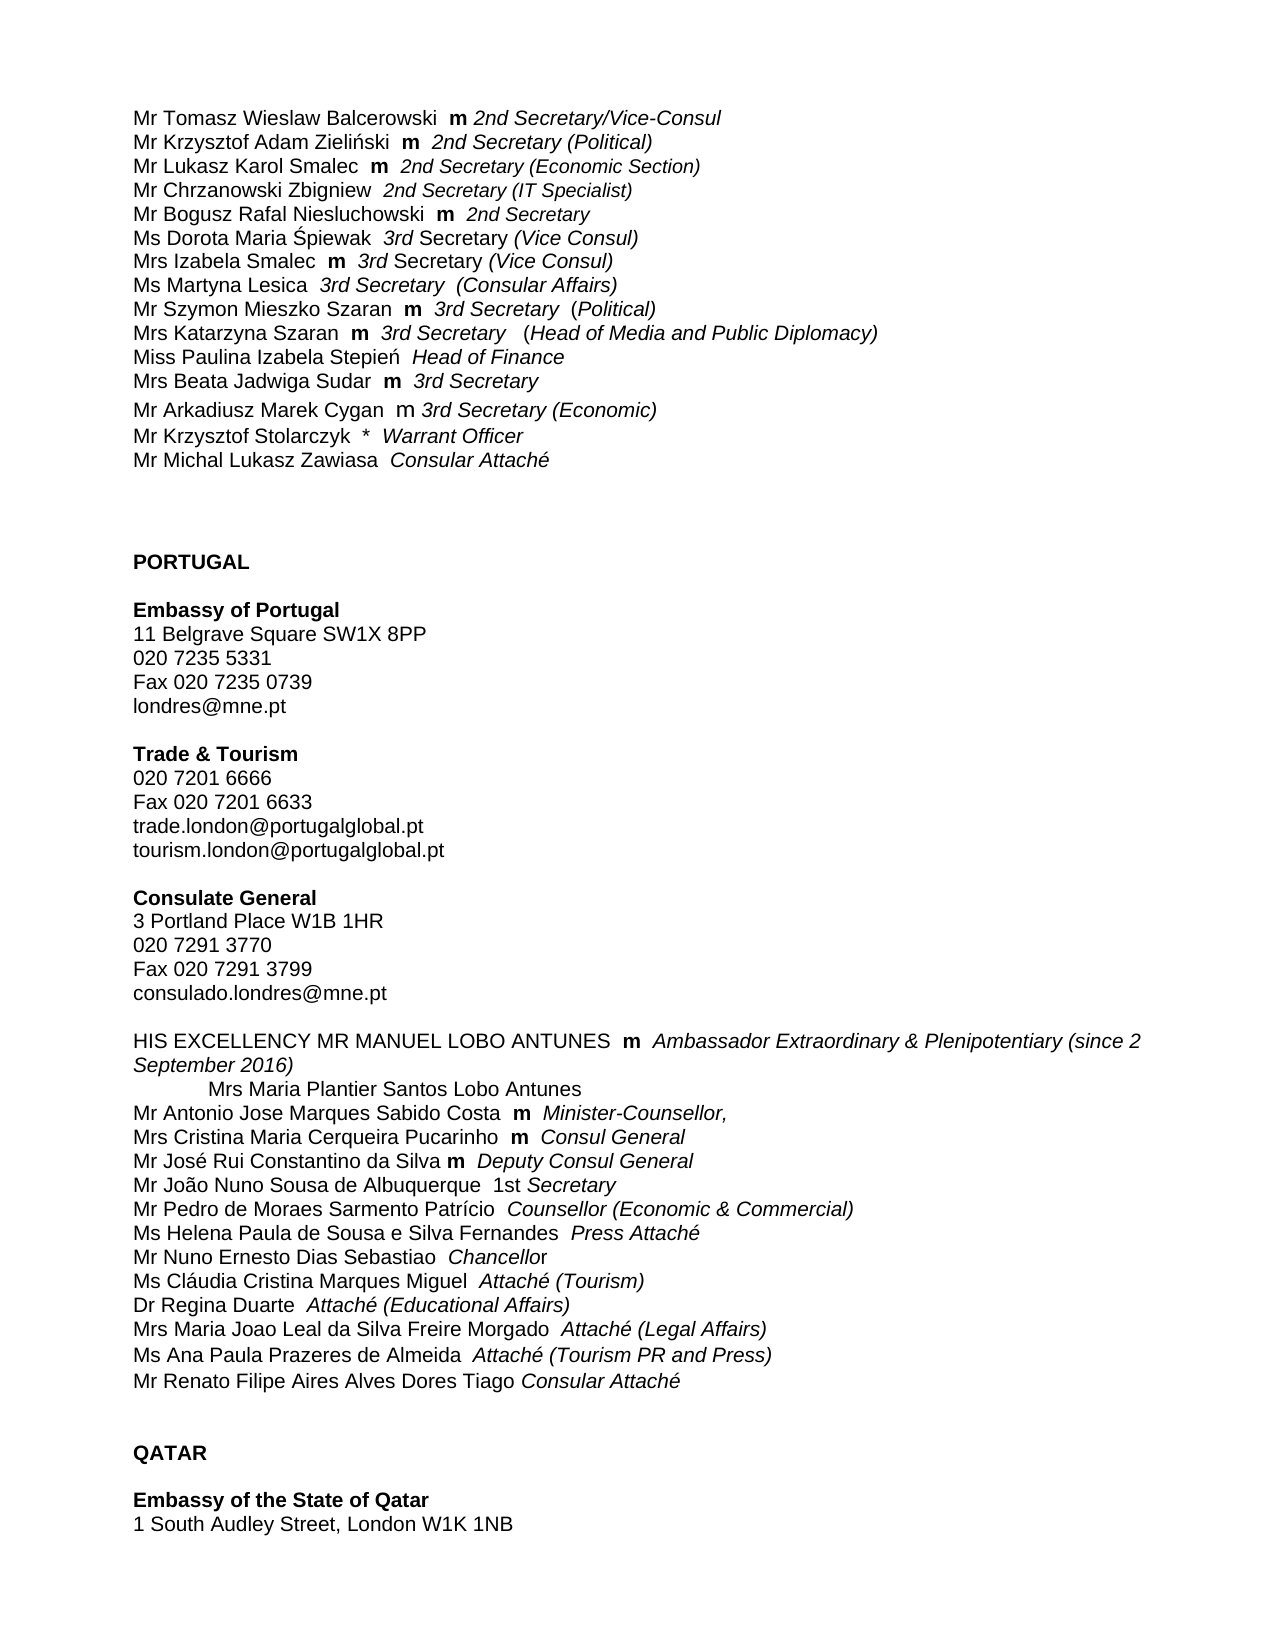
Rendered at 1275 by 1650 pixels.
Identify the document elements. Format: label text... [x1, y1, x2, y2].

text londres@mne.pt [133, 694, 1181, 718]
text Fax 020 7291 3799 [133, 957, 1181, 981]
text Mr Nuno Ernesto Dias Sebastiao Chancellor [133, 1245, 1181, 1269]
text 020 7235 5331 [133, 646, 1181, 670]
text 1 South Audley Street, London W1K 1NB [133, 1512, 1181, 1536]
text Mr Bogusz Rafal Niesluchowski m 2nd Secretary [133, 201, 1181, 225]
text Mr Lukasz Karol Smalec m 2nd Secretary (Economic Section) [133, 153, 1181, 177]
text Mr Szymon Mieszko Szaran m 3rd Secretary (Political) [133, 297, 1181, 321]
text PORTUGAL [133, 550, 1181, 574]
text Fax 020 7235 0739 [133, 670, 1181, 694]
text Ms Ana Paula Prazeres de Almeida Attaché (Tourism PR and Press) [133, 1341, 1181, 1368]
text 11 Belgrave Square SW1X 8PP [133, 622, 1181, 646]
text Embassy of the State of Qatar [133, 1488, 1181, 1512]
text tourism.london@portugalglobal.pt [133, 837, 1181, 861]
text Mrs Izabela Smalec m 3rd Secretary (Vice Consul) [133, 249, 1181, 273]
subtitle QATAR [133, 1440, 1181, 1464]
text Mr Krzysztof Stolarczyk * Warrant Officer [133, 423, 1181, 447]
text Mr Tomasz Wieslaw Balcerowski m 2nd Secretary/Vice-Consul [133, 106, 1181, 129]
text Mrs Katarzyna Szaran m 3rd Secretary (Head of Media and Public Diplomacy) [133, 321, 1181, 345]
text trade.london@portugalglobal.pt [133, 813, 1181, 837]
text 020 7201 6666 [133, 766, 1181, 789]
text 020 7291 3770 [133, 933, 1181, 957]
text consulado.londres@mne.pt [133, 981, 1181, 1005]
text Trade & Tourism [133, 742, 1181, 766]
text 3 Portland Place W1B 1HR [133, 909, 1181, 933]
text Fax 020 7201 6633 [133, 789, 1181, 813]
text Ms Cláudia Cristina Marques Miguel Attaché (Tourism) [133, 1269, 1181, 1293]
text Embassy of Portugal [133, 598, 1181, 622]
text Mr Michal Lukasz Zawiasa Consular Attaché [133, 447, 1181, 471]
text Ms Dorota Maria Śpiewak 3rd Secretary (Vice Consul) [133, 225, 1181, 249]
text Mr Pedro de Moraes Sarmento Patrício Counsellor (Economic & Commercial) [133, 1197, 1181, 1221]
text Mrs Cristina Maria Cerqueira Pucarinho m Consul General [133, 1125, 1181, 1149]
text Mr Renato Filipe Aires Alves Dores Tiago Consular Attaché [133, 1368, 1181, 1392]
text Mrs Beata Jadwiga Sudar m 3rd Secretary [133, 369, 1181, 393]
text Mr Krzysztof Adam Zieliński m 2nd Secretary (Political) [133, 129, 1181, 153]
text Ms Helena Paula de Sousa e Silva Fernandes Press Attaché [133, 1221, 1181, 1245]
text Mr Chrzanowski Zbigniew 2nd Secretary (IT Specialist) [133, 177, 1181, 201]
text HIS EXCELLENCY MR MANUEL LOBO ANTUNES m Ambassador Extraordinary & Plenipotentiary (since 2 September 2016) [133, 1029, 1181, 1077]
text Consulate General [133, 885, 1181, 909]
text Mrs Maria Joao Leal da Silva Freire Morgado Attaché (Legal Affairs) [133, 1317, 1181, 1341]
text Ms Martyna Lesica 3rd Secretary (Consular Affairs) [133, 273, 1181, 297]
text Mr João Nuno Sousa de Albuquerque 1st Secretary [133, 1173, 1181, 1197]
text Mr José Rui Constantino da Silva m Deputy Consul General [133, 1149, 1181, 1173]
text Mr Arkadiusz Marek Cygan m 3rd Secretary (Economic) [133, 393, 1181, 423]
text Mrs Maria Plantier Santos Lobo Antunes [133, 1077, 1181, 1101]
text Miss Paulina Izabela Stepień Head of Finance [133, 345, 1181, 369]
text Mr Antonio Jose Marques Sabido Costa m Minister-Counsellor, [133, 1101, 1181, 1125]
text Dr Regina Duarte Attaché (Educational Affairs) [133, 1293, 1181, 1317]
